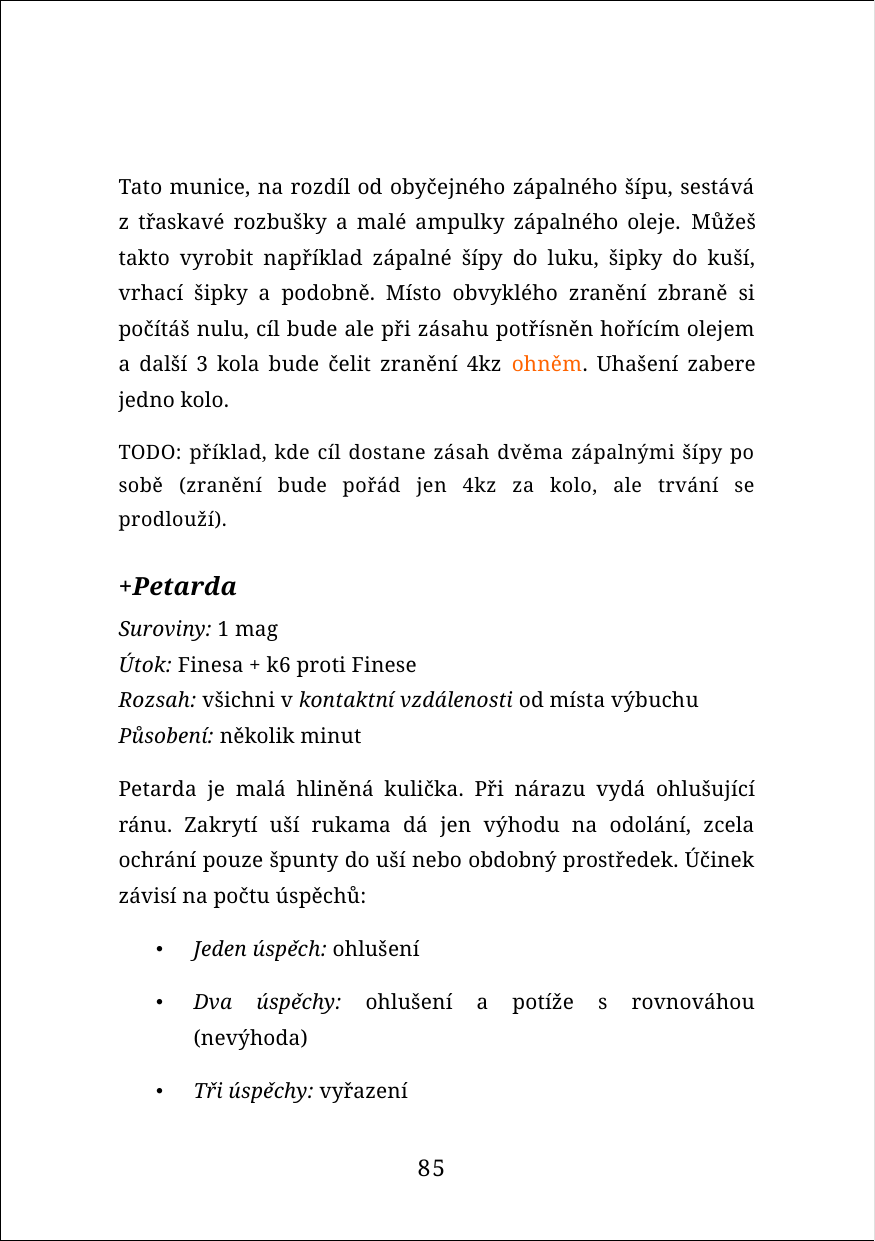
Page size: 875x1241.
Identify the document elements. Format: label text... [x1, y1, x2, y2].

list Tři úspěchy: vyřazení [156, 1076, 756, 1104]
text TODO: příklad, kde cíl dostane zásah dvěma zápalnými šípy po sobě (zranění bude pořád jen 4kz za kolo, ale trvání se prodlouží). [118, 438, 756, 532]
text Petarda je malá hliněná kulička. Při nárazu vydá ohlušující ránu. Zakrytí uší rukama dá jen výhodu na odolání, zcela ochrání pouze špunty do uší nebo obdobný prostředek. Účinek závisí na počtu úspěchů: [118, 774, 756, 909]
text Suroviny: 1 mag Útok: Finesa + k6 proti Finese Rozsah: všichni v kontaktní vzdálenosti od místa výbuchu Působení: několik minut [118, 614, 756, 749]
text Tato munice, na rozdíl od obyčejného zápalného šípu, sestává z třaskavé rozbušky a malé ampulky zápalného oleje. Můžeš takto vyrobit například zápalné šípy do luku, šipky do kuší, vrhací šipky a podobně. Místo obvyklého zranění zbraně si počítáš nulu, cíl bude ale při zásahu potřísněn hořícím olejem a další 3 kola bude čelit zranění 4kz ohněm. Uhašení zabere jedno kolo. [118, 172, 756, 413]
list Jeden úspěch: ohlušení [156, 934, 756, 962]
subtitle +Petarda [118, 568, 756, 603]
list Dva úspěchy: ohlušení a potíže s rovnováhou (nevýhoda) [156, 987, 756, 1051]
